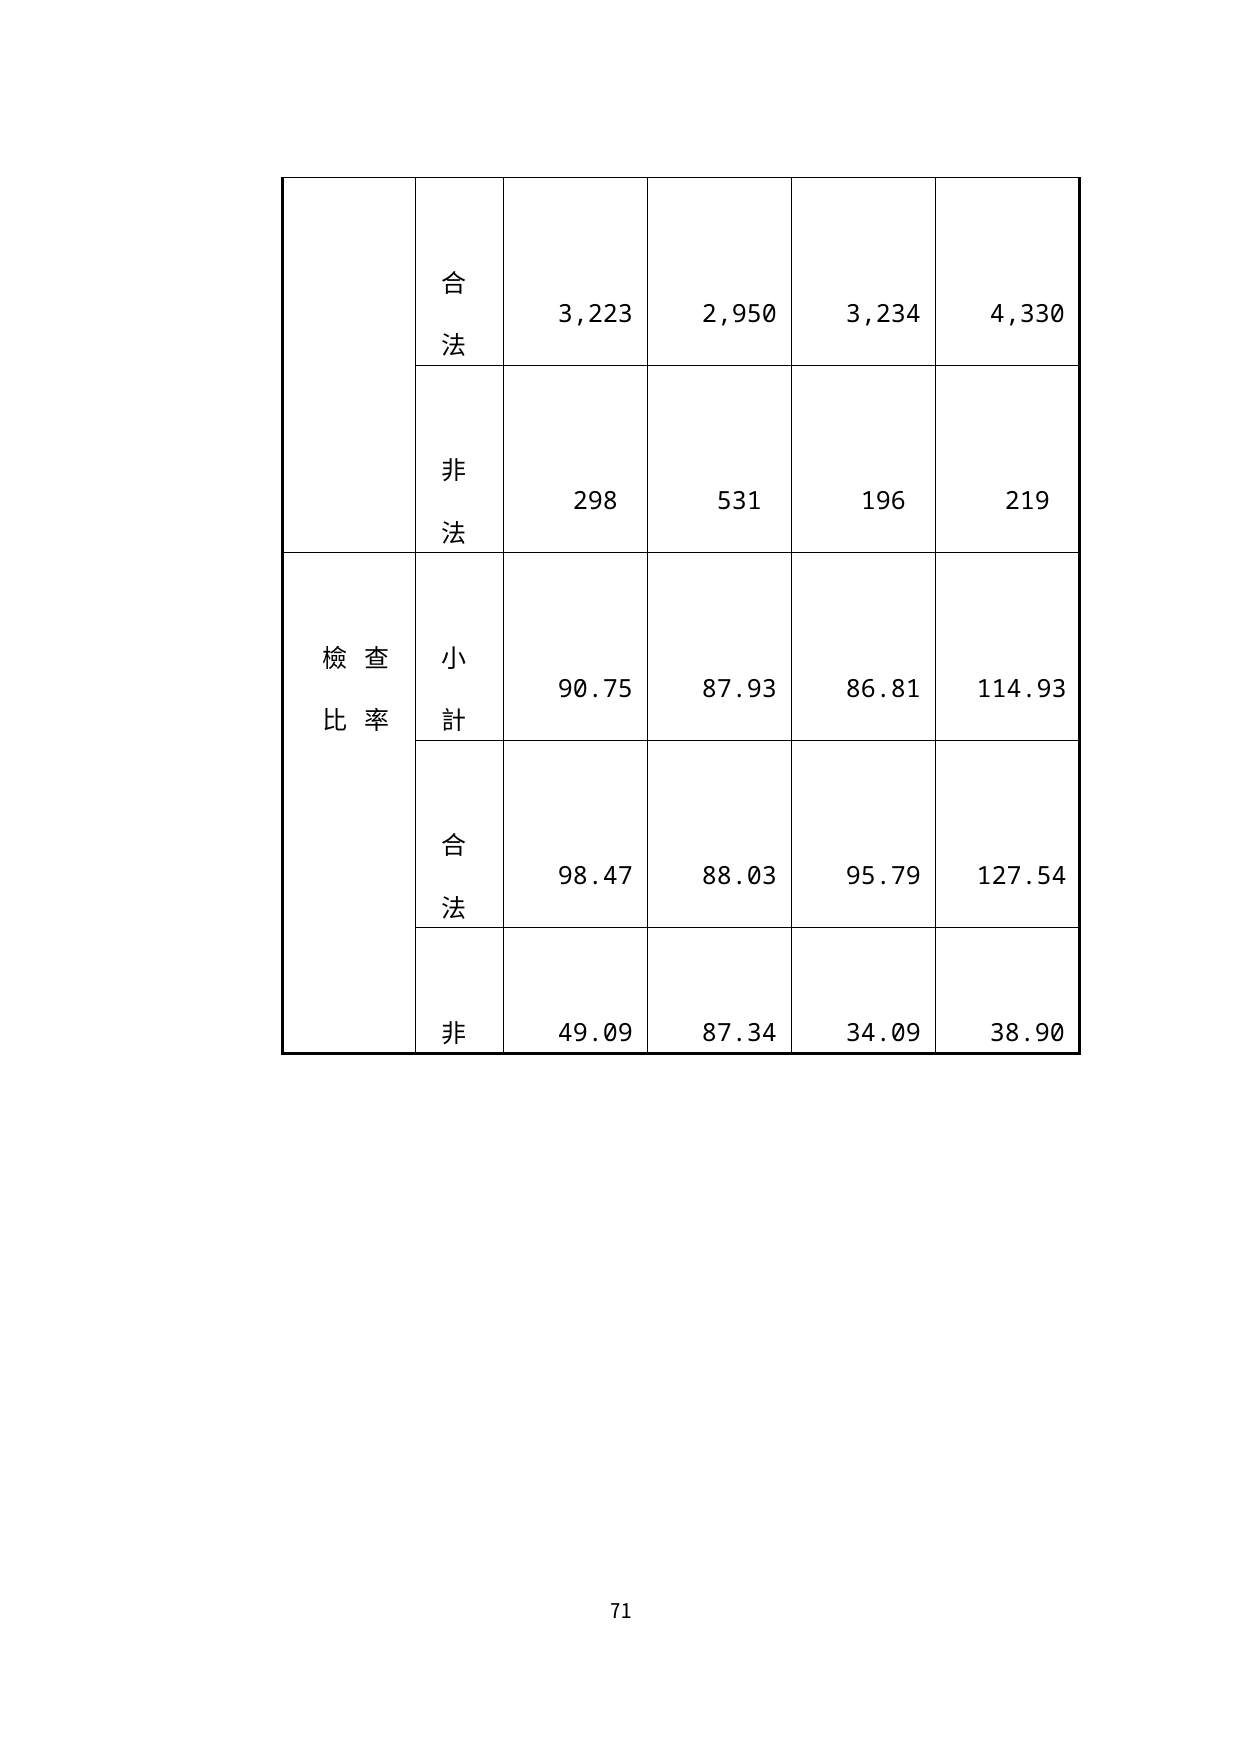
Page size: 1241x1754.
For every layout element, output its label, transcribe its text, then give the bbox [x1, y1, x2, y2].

table_cell 95.79 [792, 741, 935, 927]
table_cell 87.93 [648, 553, 791, 740]
table_cell 49.09 [504, 928, 647, 1052]
table_cell 90.75 [504, 553, 647, 740]
table_cell 2,950 [648, 178, 791, 365]
table_cell 小計 [416, 553, 503, 740]
table_cell 114.93 [936, 553, 1078, 740]
table_cell 531 [648, 366, 791, 552]
table_cell 298 [504, 366, 647, 552]
table_cell 88.03 [648, 741, 791, 927]
table_cell 合法 [416, 178, 503, 365]
table_cell 非法 [416, 366, 503, 552]
table_cell 219 [936, 366, 1078, 552]
table_cell 87.34 [648, 928, 791, 1052]
table_cell 98.47 [504, 741, 647, 927]
table_cell 34.09 [792, 928, 935, 1052]
table_cell 3,223 [504, 178, 647, 365]
table_cell 3,234 [792, 178, 935, 365]
table_cell [284, 178, 415, 552]
table_cell 127.54 [936, 741, 1078, 927]
table_cell 4,330 [936, 178, 1078, 365]
table_cell 合法 [416, 741, 503, 927]
table_cell 38.90 [936, 928, 1078, 1052]
table_cell 86.81 [792, 553, 935, 740]
table_cell 檢查比率 [284, 553, 415, 1052]
table_cell 非 [416, 928, 503, 1052]
table_cell 196 [792, 366, 935, 552]
